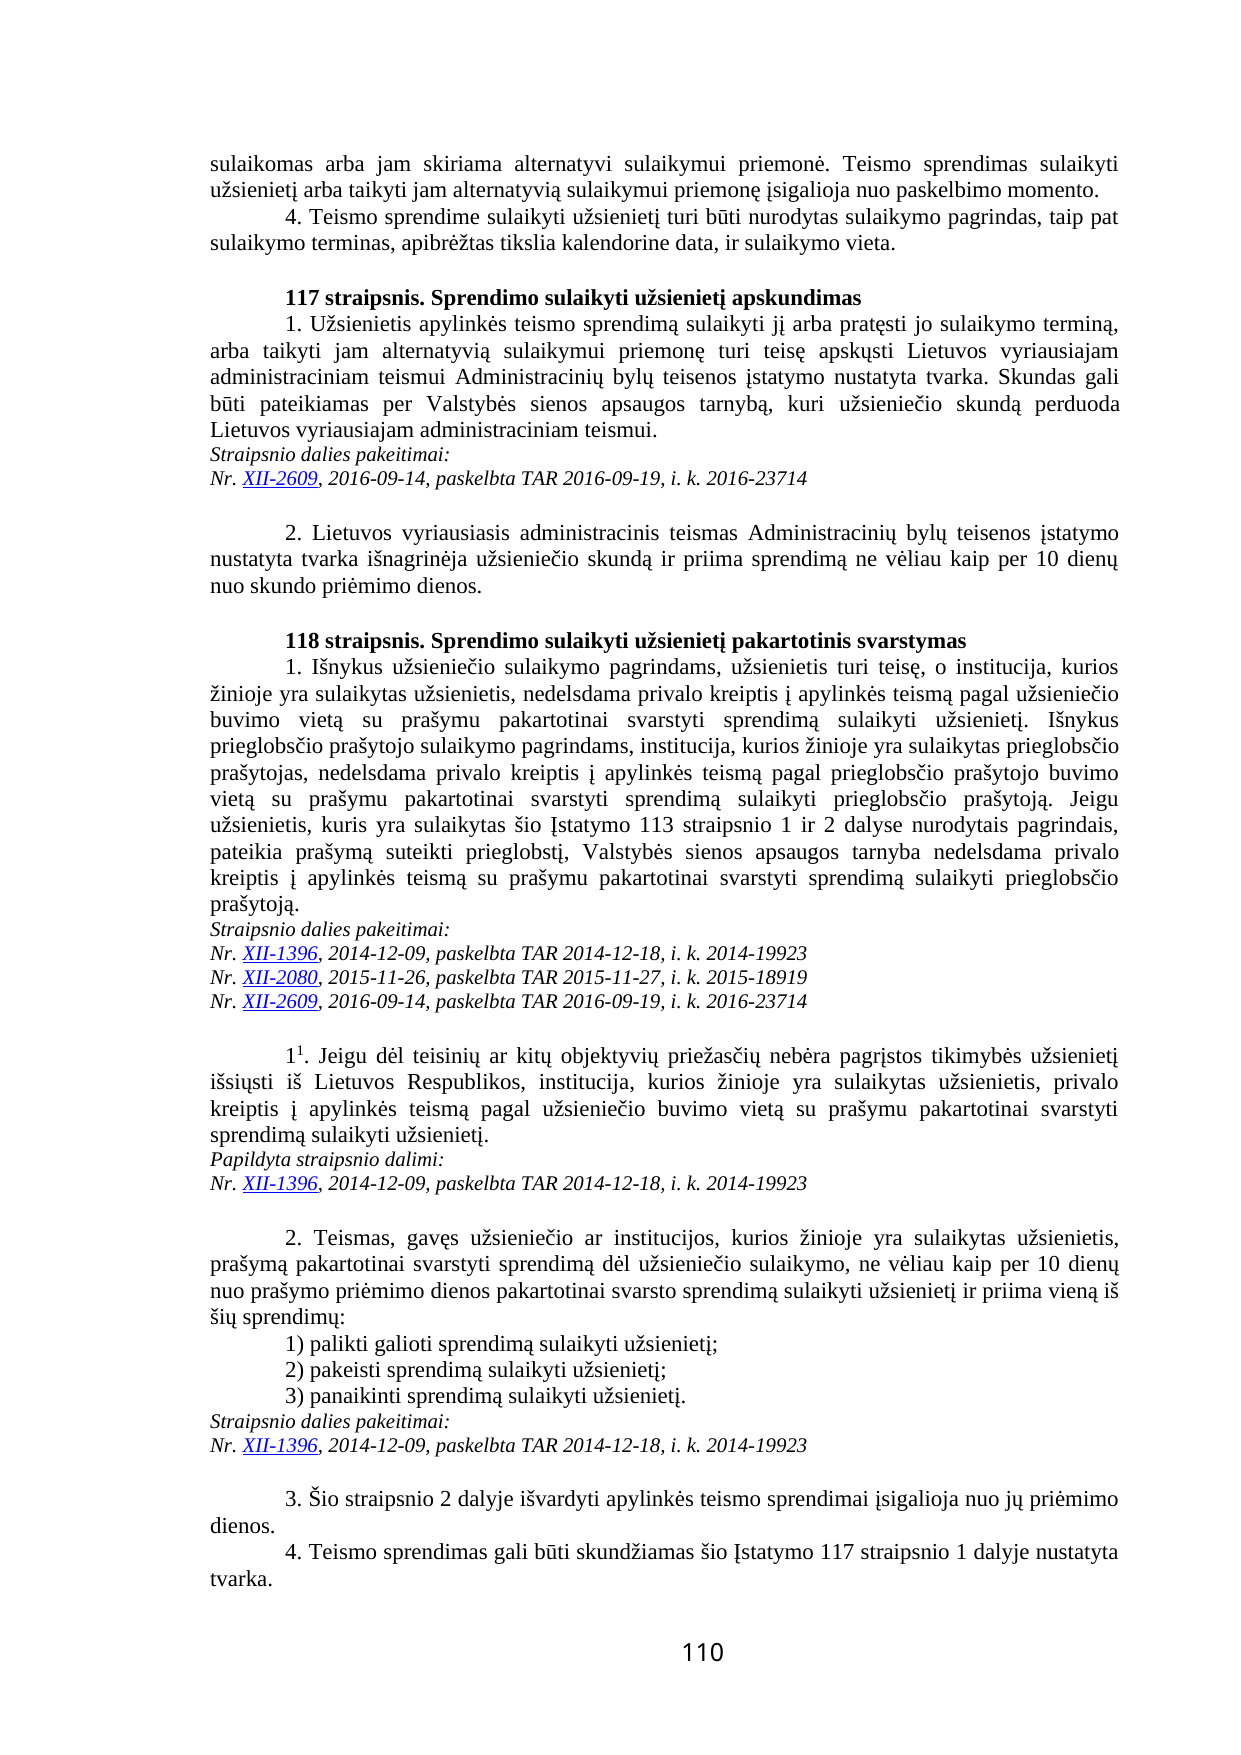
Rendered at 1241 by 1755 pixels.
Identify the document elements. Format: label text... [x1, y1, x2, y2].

text Nr. XII-2609, 2016-09-14, paskelbta TAR 2016-09-19, i. k. 2016-23714 [210, 989, 1120, 1013]
text 4. Teismo sprendimas gali būti skundžiamas šio Įstatymo 117 straipsnio 1 dalyje nustatyta tvarka. [210, 1538, 1120, 1591]
text 2) pakeisti sprendimą sulaikyti užsienietį; [210, 1356, 1120, 1382]
text 1. Užsienietis apylinkės teismo sprendimą sulaikyti jį arba pratęsti jo sulaikymo terminą, arba taikyti jam alternatyvią sulaikymui priemonę turi teisę apskųsti Lietuvos vyriausiajam administraciniam teismui Administracinių bylų teisenos įstatymo nustatyta tvarka. Skundas gali būti pateikiamas per Valstybės sienos apsaugos tarnybą, kuri užsieniečio skundą perduoda Lietuvos vyriausiajam administraciniam teismui. [210, 311, 1120, 442]
text 1) palikti galioti sprendimą sulaikyti užsienietį; [210, 1329, 1120, 1356]
text 118 straipsnis. Sprendimo sulaikyti užsienietį pakartotinis svarstymas [210, 627, 1120, 653]
text Straipsnio dalies pakeitimai: [210, 442, 1120, 466]
text Nr. XII-2609, 2016-09-14, paskelbta TAR 2016-09-19, i. k. 2016-23714 [210, 466, 1120, 490]
text Nr. XII-1396, 2014-12-09, paskelbta TAR 2014-12-18, i. k. 2014-19923 [210, 1171, 1120, 1195]
text sulaikomas arba jam skiriama alternatyvi sulaikymui priemonė. Teismo sprendimas sulaikyti užsienietį arba taikyti jam alternatyvią sulaikymui priemonę įsigalioja nuo paskelbimo momento. [210, 150, 1120, 203]
text Straipsnio dalies pakeitimai: [210, 1409, 1120, 1433]
text Nr. XII-2080, 2015-11-26, paskelbta TAR 2015-11-27, i. k. 2015-18919 [210, 965, 1120, 989]
text 2. Teismas, gavęs užsieniečio ar institucijos, kurios žinioje yra sulaikytas užsienietis, prašymą pakartotinai svarstyti sprendimą dėl užsieniečio sulaikymo, ne vėliau kaip per 10 dienų nuo prašymo priėmimo dienos pakartotinai svarsto sprendimą sulaikyti užsienietį ir priima vieną iš šių sprendimų: [210, 1224, 1120, 1329]
text 1. Išnykus užsieniečio sulaikymo pagrindams, užsienietis turi teisę, o institucija, kurios žinioje yra sulaikytas užsienietis, nedelsdama privalo kreiptis į apylinkės teismą pagal užsieniečio buvimo vietą su prašymu pakartotinai svarstyti sprendimą sulaikyti užsienietį. Išnykus prieglobsčio prašytojo sulaikymo pagrindams, institucija, kurios žinioje yra sulaikytas prieglobsčio prašytojas, nedelsdama privalo kreiptis į apylinkės teismą pagal prieglobsčio prašytojo buvimo vietą su prašymu pakartotinai svarstyti sprendimą sulaikyti prieglobsčio prašytoją. Jeigu užsienietis, kuris yra sulaikytas šio Įstatymo 113 straipsnio 1 ir 2 dalyse nurodytais pagrindais, pateikia prašymą suteikti prieglobstį, Valstybės sienos apsaugos tarnyba nedelsdama privalo kreiptis į apylinkės teismą su prašymu pakartotinai svarstyti sprendimą sulaikyti prieglobsčio prašytoją. [210, 653, 1120, 917]
text Nr. XII-1396, 2014-12-09, paskelbta TAR 2014-12-18, i. k. 2014-19923 [210, 941, 1120, 965]
text 11. Jeigu dėl teisinių ar kitų objektyvių priežasčių nebėra pagrįstos tikimybės užsienietį išsiųsti iš Lietuvos Respublikos, institucija, kurios žinioje yra sulaikytas užsienietis, privalo kreiptis į apylinkės teismą pagal užsieniečio buvimo vietą su prašymu pakartotinai svarstyti sprendimą sulaikyti užsienietį. [210, 1042, 1120, 1147]
text 2. Lietuvos vyriausiasis administracinis teismas Administracinių bylų teisenos įstatymo nustatyta tvarka išnagrinėja užsieniečio skundą ir priima sprendimą ne vėliau kaip per 10 dienų nuo skundo priėmimo dienos. [210, 519, 1120, 598]
text Papildyta straipsnio dalimi: [210, 1147, 1120, 1171]
text Nr. XII-1396, 2014-12-09, paskelbta TAR 2014-12-18, i. k. 2014-19923 [210, 1433, 1120, 1457]
text 117 straipsnis. Sprendimo sulaikyti užsienietį apskundimas [210, 284, 1120, 311]
text Straipsnio dalies pakeitimai: [210, 917, 1120, 941]
text 4. Teismo sprendime sulaikyti užsienietį turi būti nurodytas sulaikymo pagrindas, taip pat sulaikymo terminas, apibrėžtas tikslia kalendorine data, ir sulaikymo vieta. [210, 203, 1120, 255]
text 3) panaikinti sprendimą sulaikyti užsienietį. [210, 1382, 1120, 1409]
text 3. Šio straipsnio 2 dalyje išvardyti apylinkės teismo sprendimai įsigalioja nuo jų priėmimo dienos. [210, 1486, 1120, 1538]
